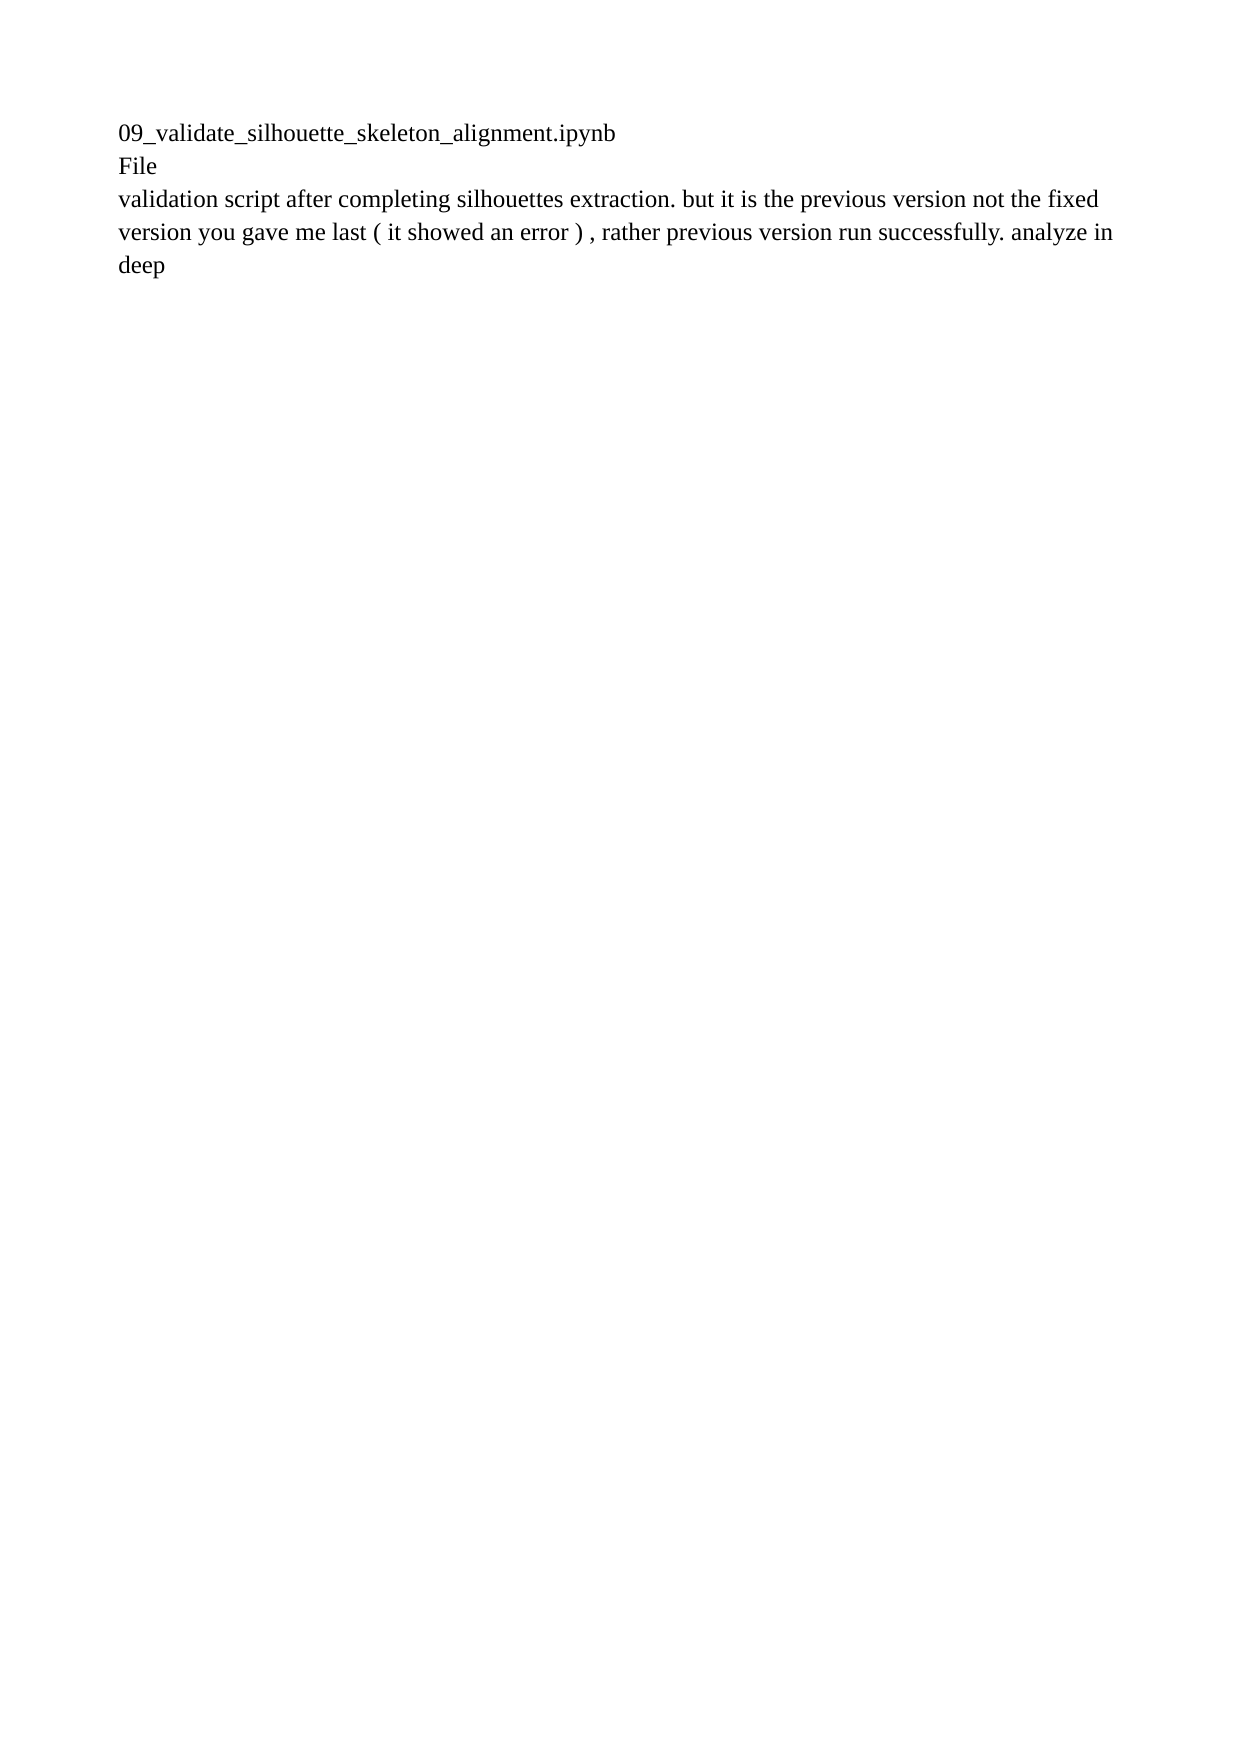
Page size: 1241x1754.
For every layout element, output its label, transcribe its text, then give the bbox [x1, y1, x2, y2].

text validation script after completing silhouettes extraction. but it is the previous version not the fixed version you gave me last ( it showed an error ) , rather previous version run successfully. analyze in deep [118, 184, 1122, 279]
text 09_validate_silhouette_skeleton_alignment.ipynb [118, 118, 1122, 147]
text File [118, 151, 1122, 180]
